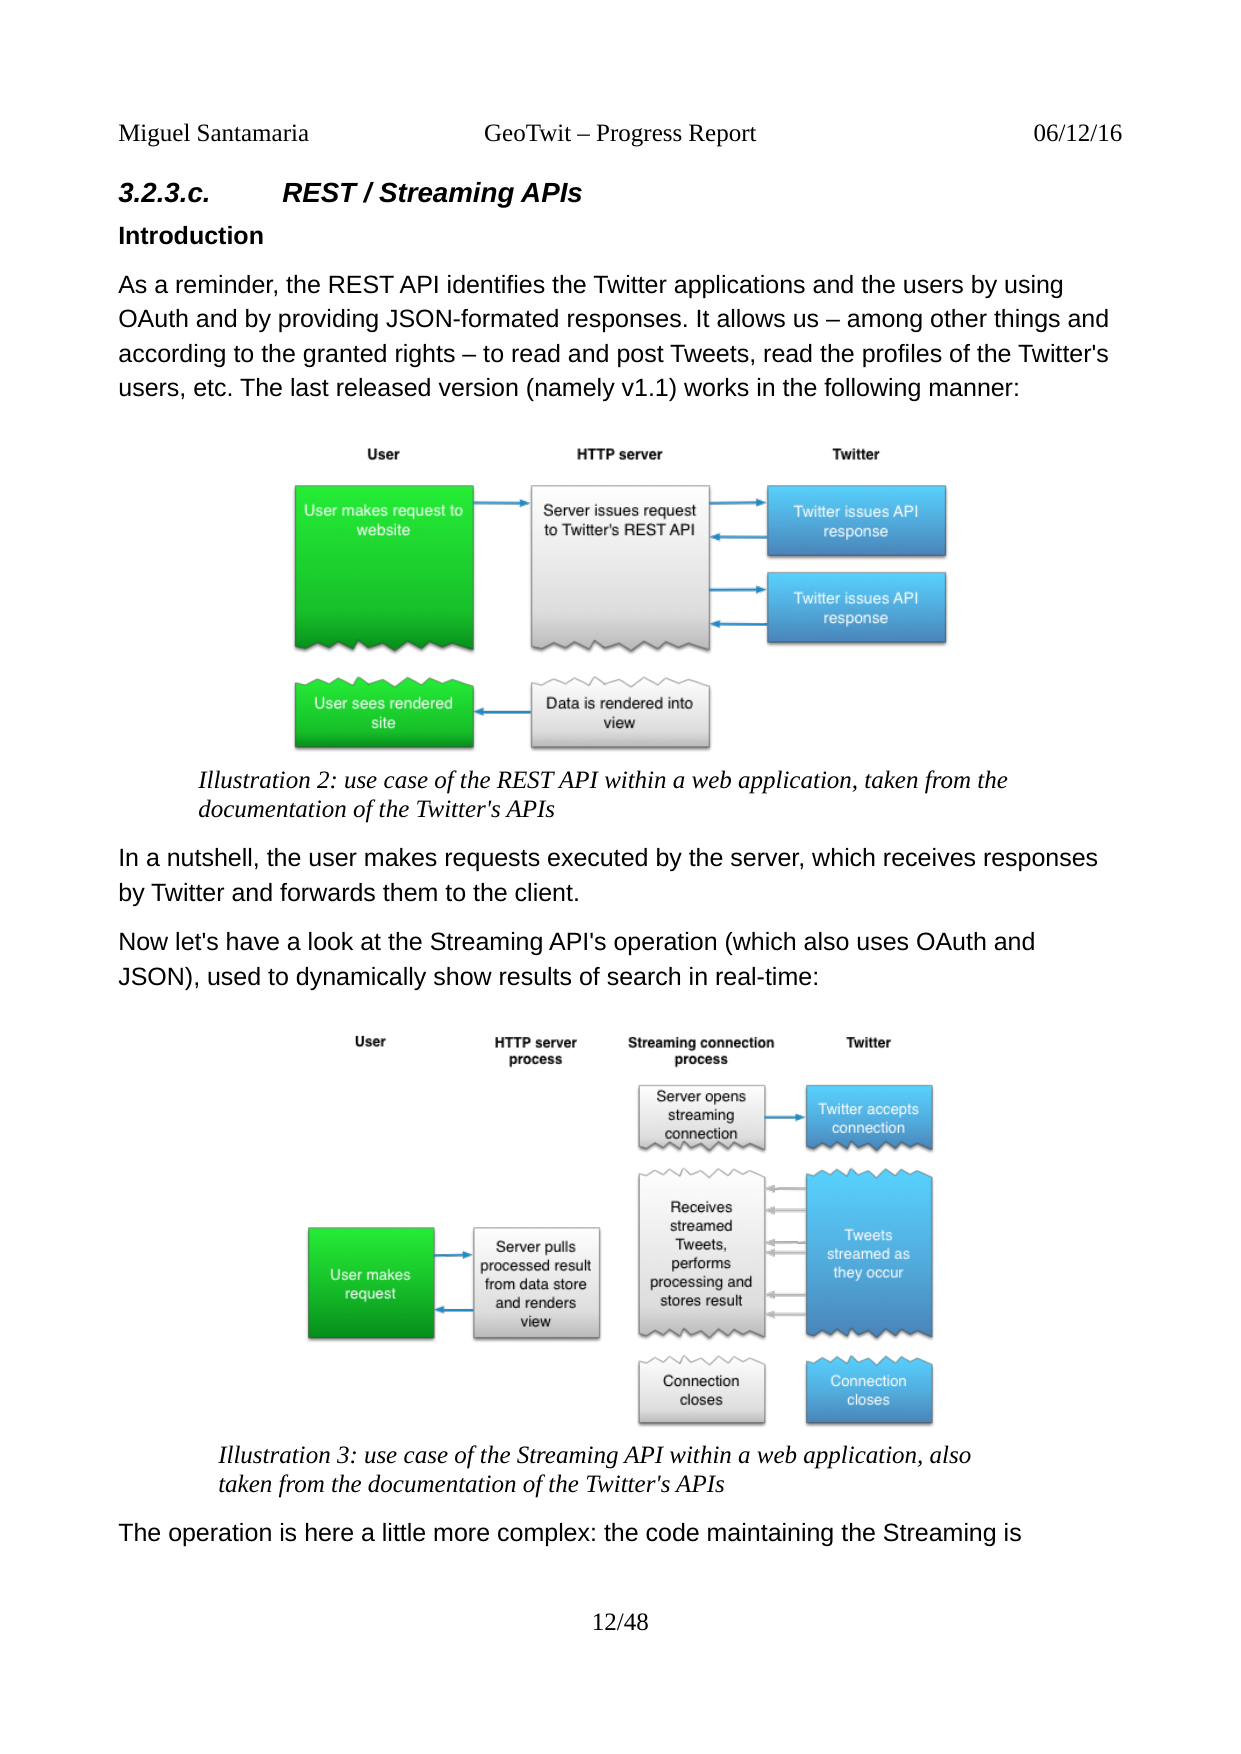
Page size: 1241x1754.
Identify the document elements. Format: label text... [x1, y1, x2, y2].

text In a nutshell, the user makes requests executed by the server, which receives responses by Twitter and forwards them to the client. [118, 422, 1122, 907]
text Now let's have a look at the Streaming API's operation (which also uses OAuth and JSON), used to dynamically show results of search in real-time: [118, 927, 1122, 990]
subtitle REST / Streaming APIs [118, 176, 1122, 208]
text Illustration 2: use case of the REST API within a web application, taken from the documentation of the Twitter's APIs [198, 766, 1042, 823]
text Illustration 3: use case of the Streaming API within a web application, also taken from the documentation of the Twitter's APIs [218, 1441, 1022, 1498]
text Introduction [118, 221, 1122, 249]
text As a reminder, the REST API identifies the Twitter applications and the users by using OAuth and by providing JSON-formated responses. It allows us – among other things and according to the granted rights – to read and post Tweets, read the profiles of the Twitter's users, etc. The last released version (namely v1.1) works in the following manner: [118, 270, 1122, 402]
text The operation is here a little more complex: the code maintaining the Streaming is [118, 1011, 1122, 1547]
picture [278, 434, 962, 766]
picture [292, 1023, 948, 1441]
